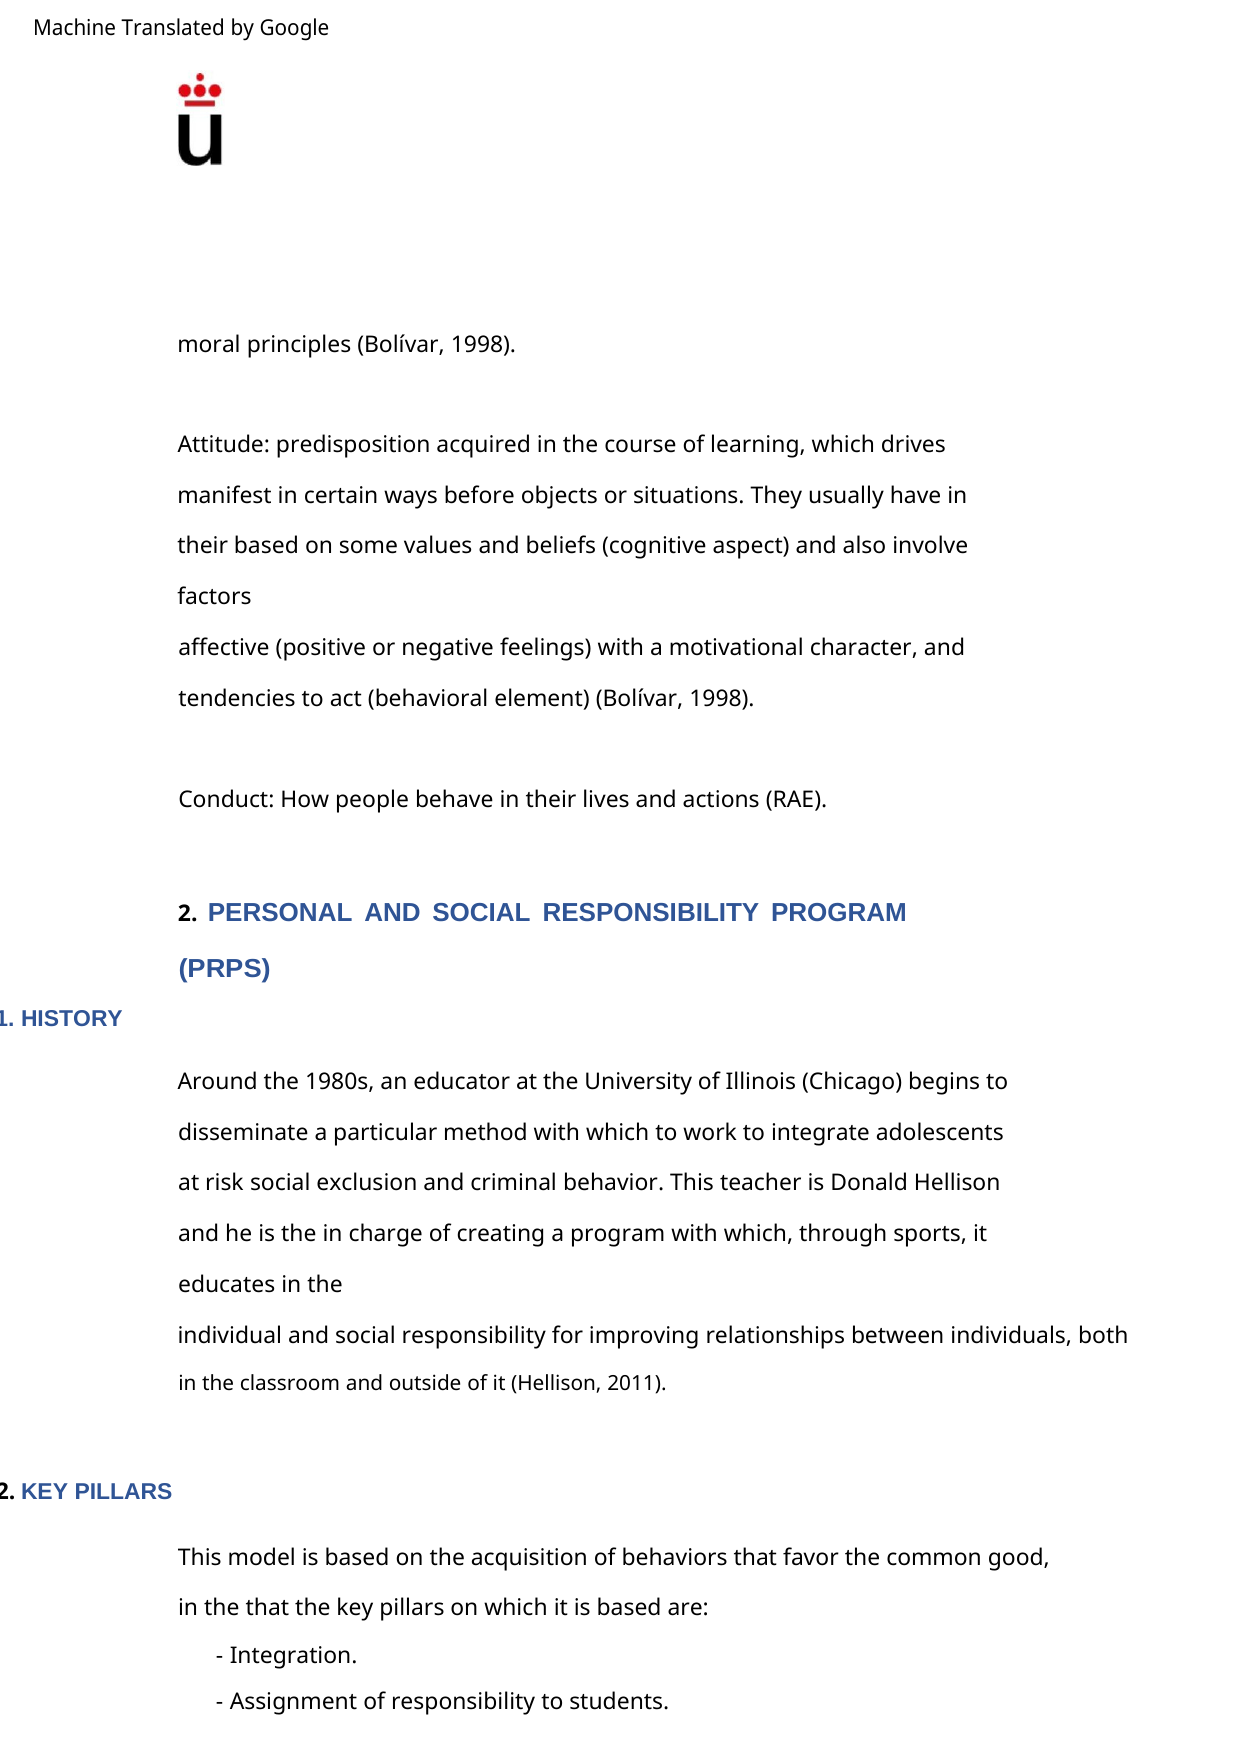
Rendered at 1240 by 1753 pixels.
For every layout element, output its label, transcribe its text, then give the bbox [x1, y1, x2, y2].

list Assignment of responsibility to students. [216, 1685, 1162, 1717]
text moral principles (Bolívar, 1998). [177, 328, 1162, 359]
text in the classroom and outside of it (Hellison, 2011). [178, 1368, 1162, 1397]
text Around the 1980s, an educator at the University of Illinois (Chicago) begins to disseminate a particular method with which to work to integrate adolescents at risk social exclusion and criminal behavior. This teacher is Donald Hellison and he is the in charge of creating a program with which, through sports, it educates in the [177, 1065, 1029, 1299]
list HISTORY [0, 1008, 1162, 1031]
text affective (positive or negative feelings) with a motivational character, and tendencies to act (behavioral element) (Bolívar, 1998). [178, 631, 1033, 713]
list PERSONAL AND SOCIAL RESPONSIBILITY PROGRAM (PRPS) [178, 897, 910, 983]
text individual and social responsibility for improving relationships between individuals, both [177, 1318, 1162, 1350]
list Integration. [216, 1642, 1162, 1668]
text This model is based on the acquisition of behaviors that favor the common good, in the that the key pillars on which it is based are: [178, 1540, 1057, 1623]
list KEY PILLARS [0, 1475, 1162, 1506]
text Attitude: predisposition acquired in the course of learning, which drives manifest in certain ways before objects or situations. They usually have in their based on some values and beliefs (cognitive aspect) and also involve factors [177, 428, 974, 611]
text Conduct: How people behave in their lives and actions (RAE). [178, 782, 1162, 814]
